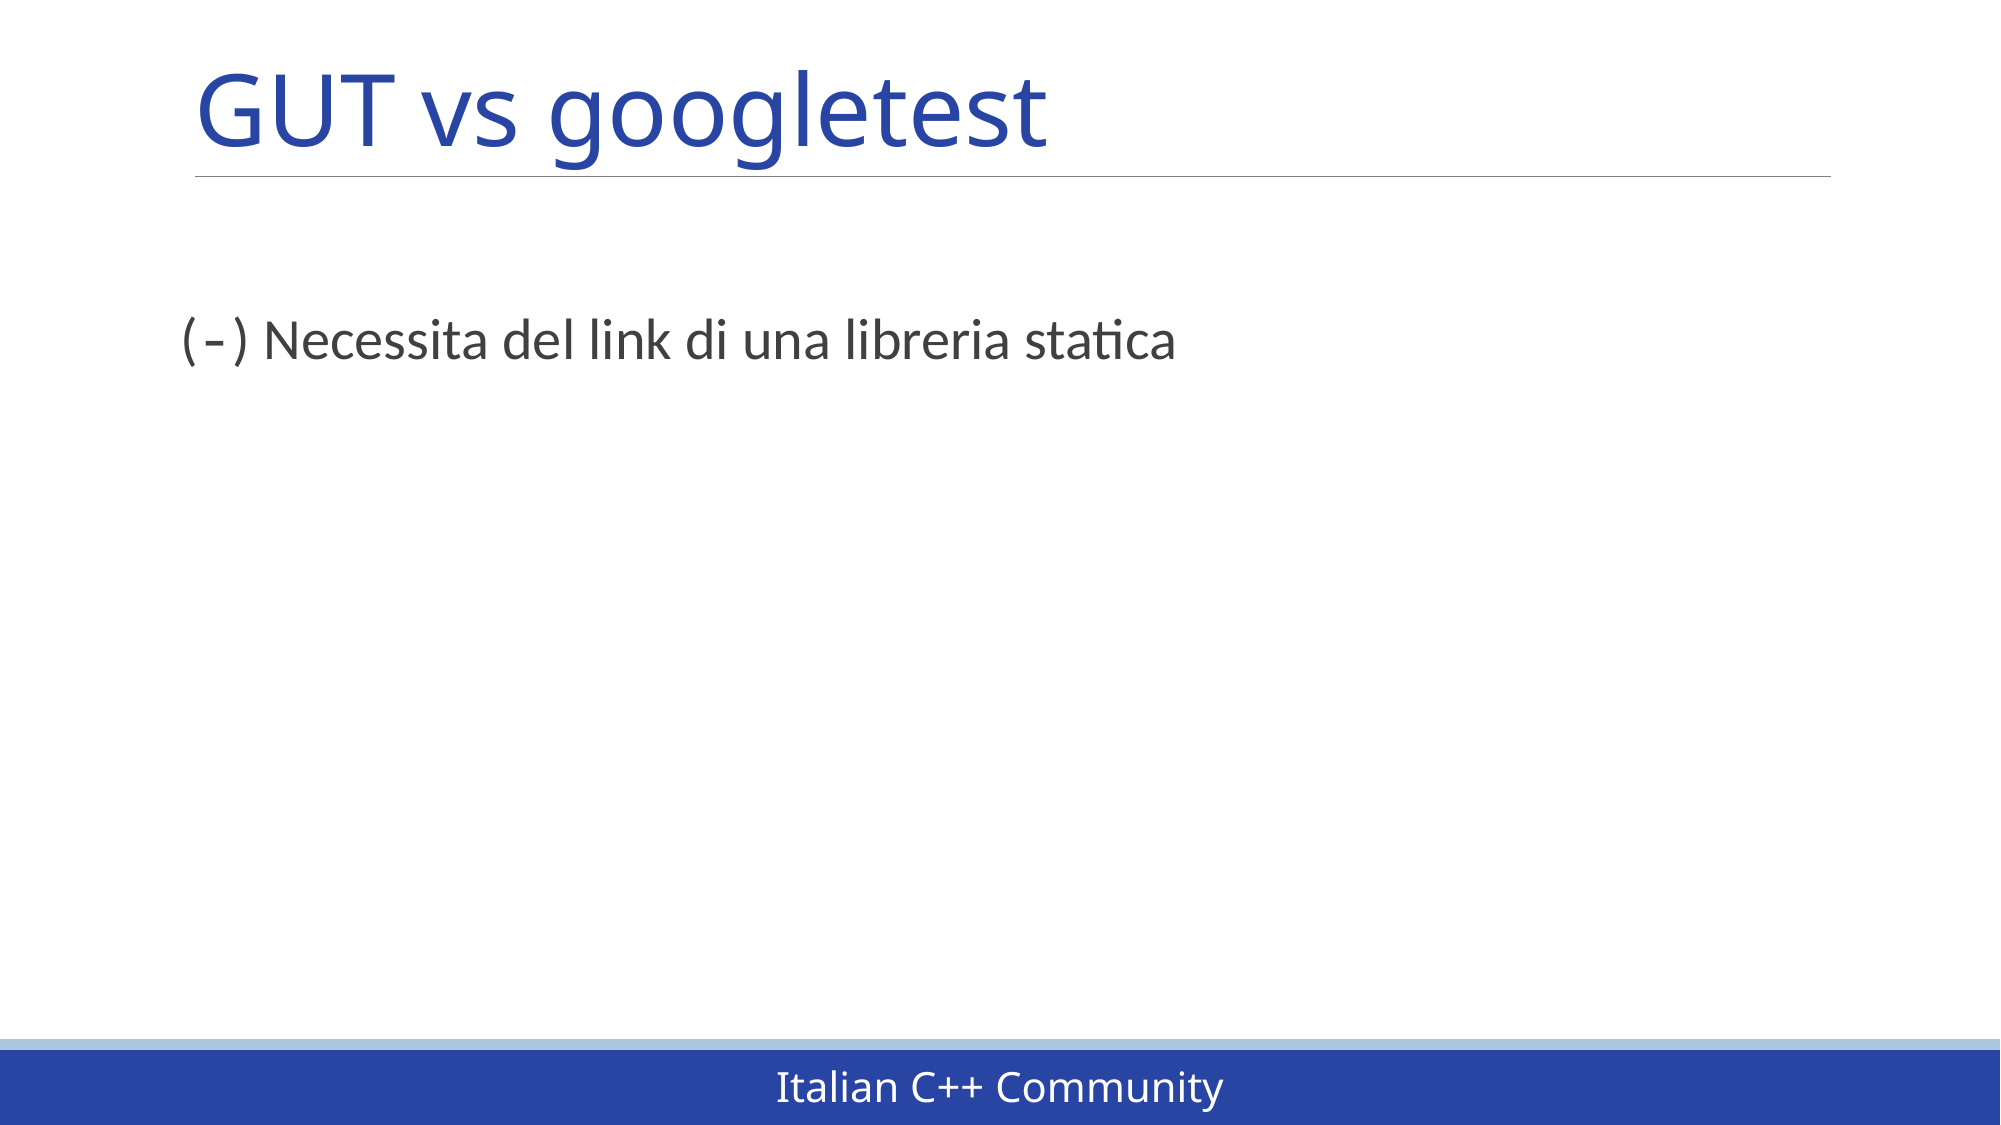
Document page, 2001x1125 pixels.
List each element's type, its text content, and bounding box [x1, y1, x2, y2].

list (-) Necessita del link di una libreria statica [179, 202, 1830, 1011]
title GUT vs googletest [179, 2, 1830, 175]
